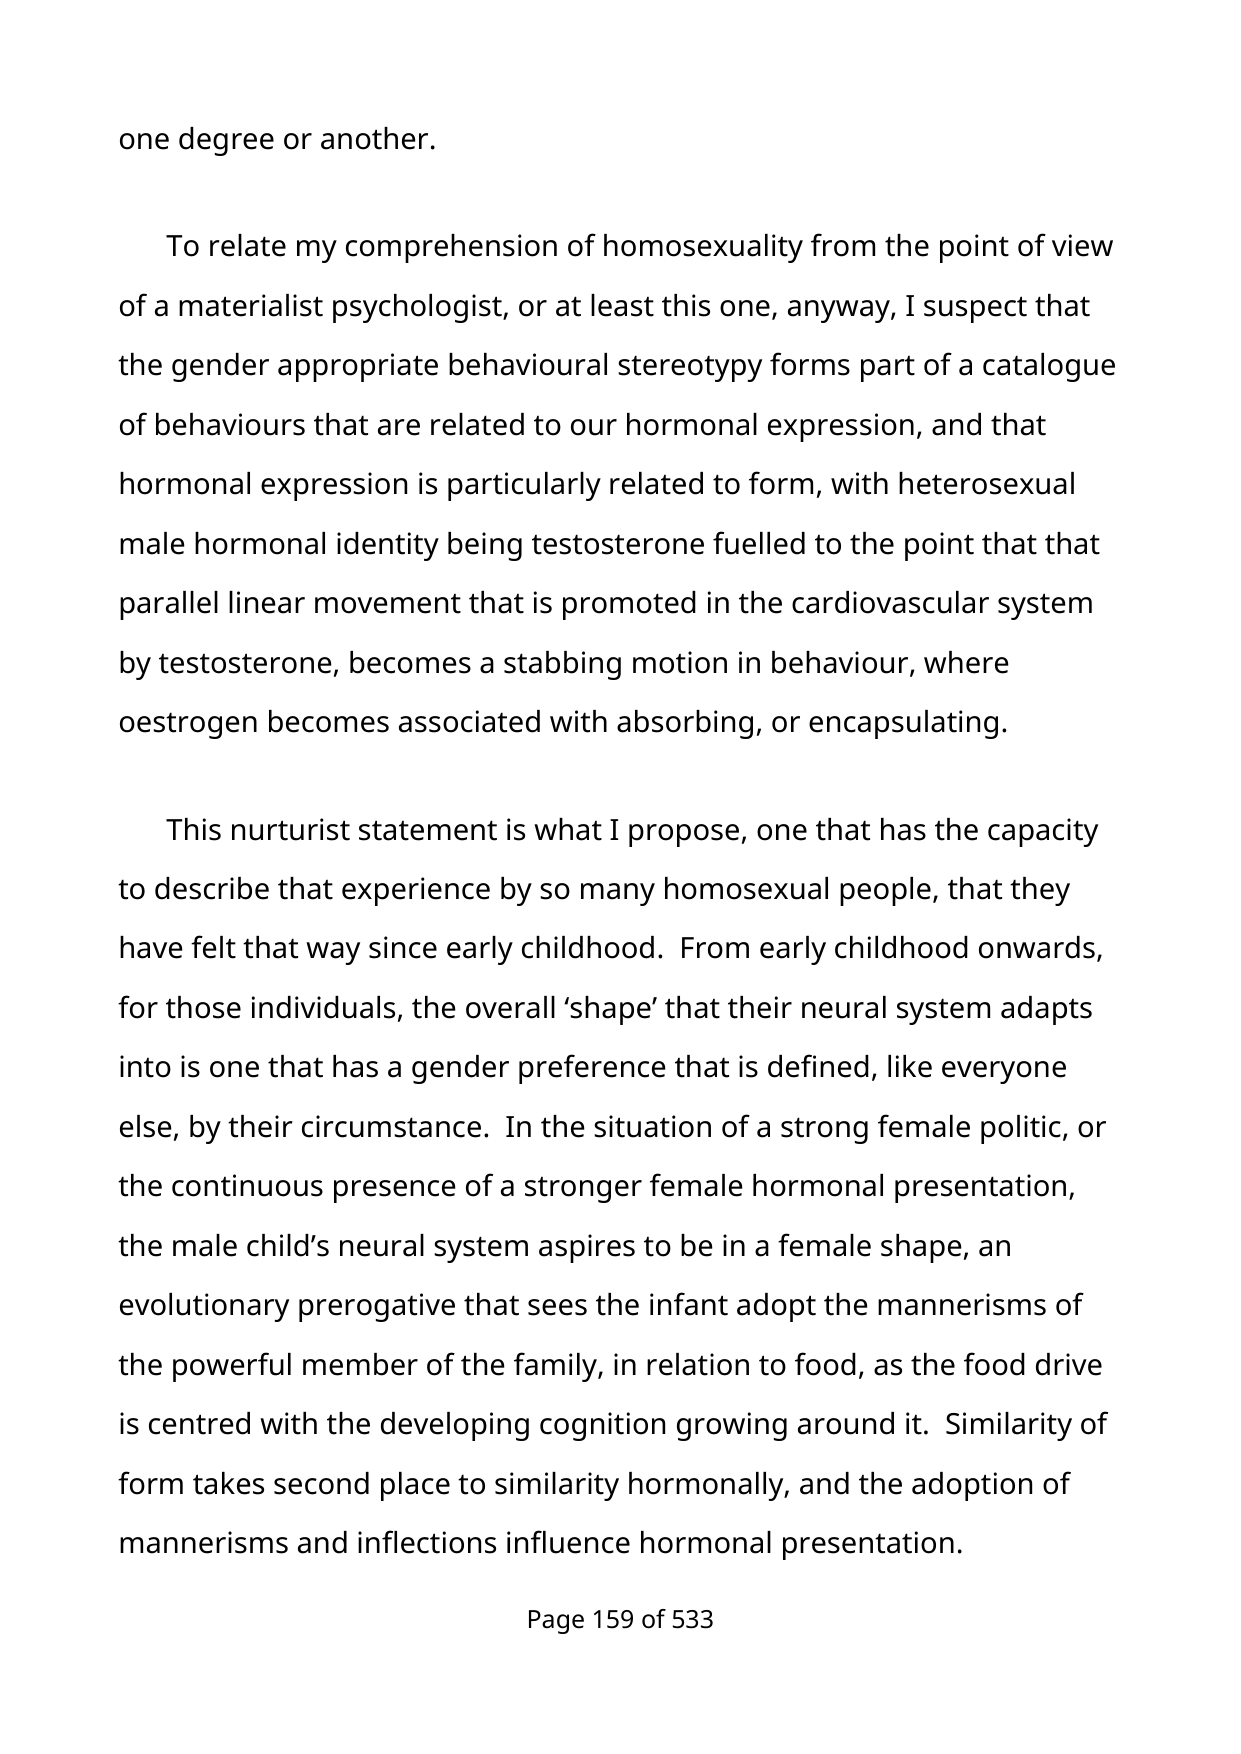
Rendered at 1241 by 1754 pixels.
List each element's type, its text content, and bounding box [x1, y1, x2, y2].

text one degree or another. [118, 118, 1122, 158]
text This nurturist statement is what I propose, one that has the capacity to describe that experience by so many homosexual people, that they have felt that way since early childhood. From early childhood onwards, for those individuals, the overall ‘shape’ that their neural system adapts into is one that has a gender preference that is defined, like everyone else, by their circumstance. In the situation of a strong female politic, or the continuous presence of a stronger female hormonal presentation, the male child’s neural system aspires to be in a female shape, an evolutionary prerogative that sees the infant adopt the mannerisms of the powerful member of the family, in relation to food, as the food drive is centred with the developing cognition growing around it. Similarity of form takes second place to similarity hormonally, and the adoption of mannerisms and inflections influence hormonal presentation. [118, 809, 1122, 1562]
text To relate my comprehension of homosexuality from the point of view of a materialist psychologist, or at least this one, anyway, I suspect that the gender appropriate behavioural stereotypy forms part of a catalogue of behaviours that are related to our hormonal expression, and that hormonal expression is particularly related to form, with heterosexual male hormonal identity being testosterone fuelled to the point that that parallel linear movement that is promoted in the cardiovascular system by testosterone, becomes a stabbing motion in behaviour, where oestrogen becomes associated with absorbing, or encapsulating. [118, 226, 1122, 741]
